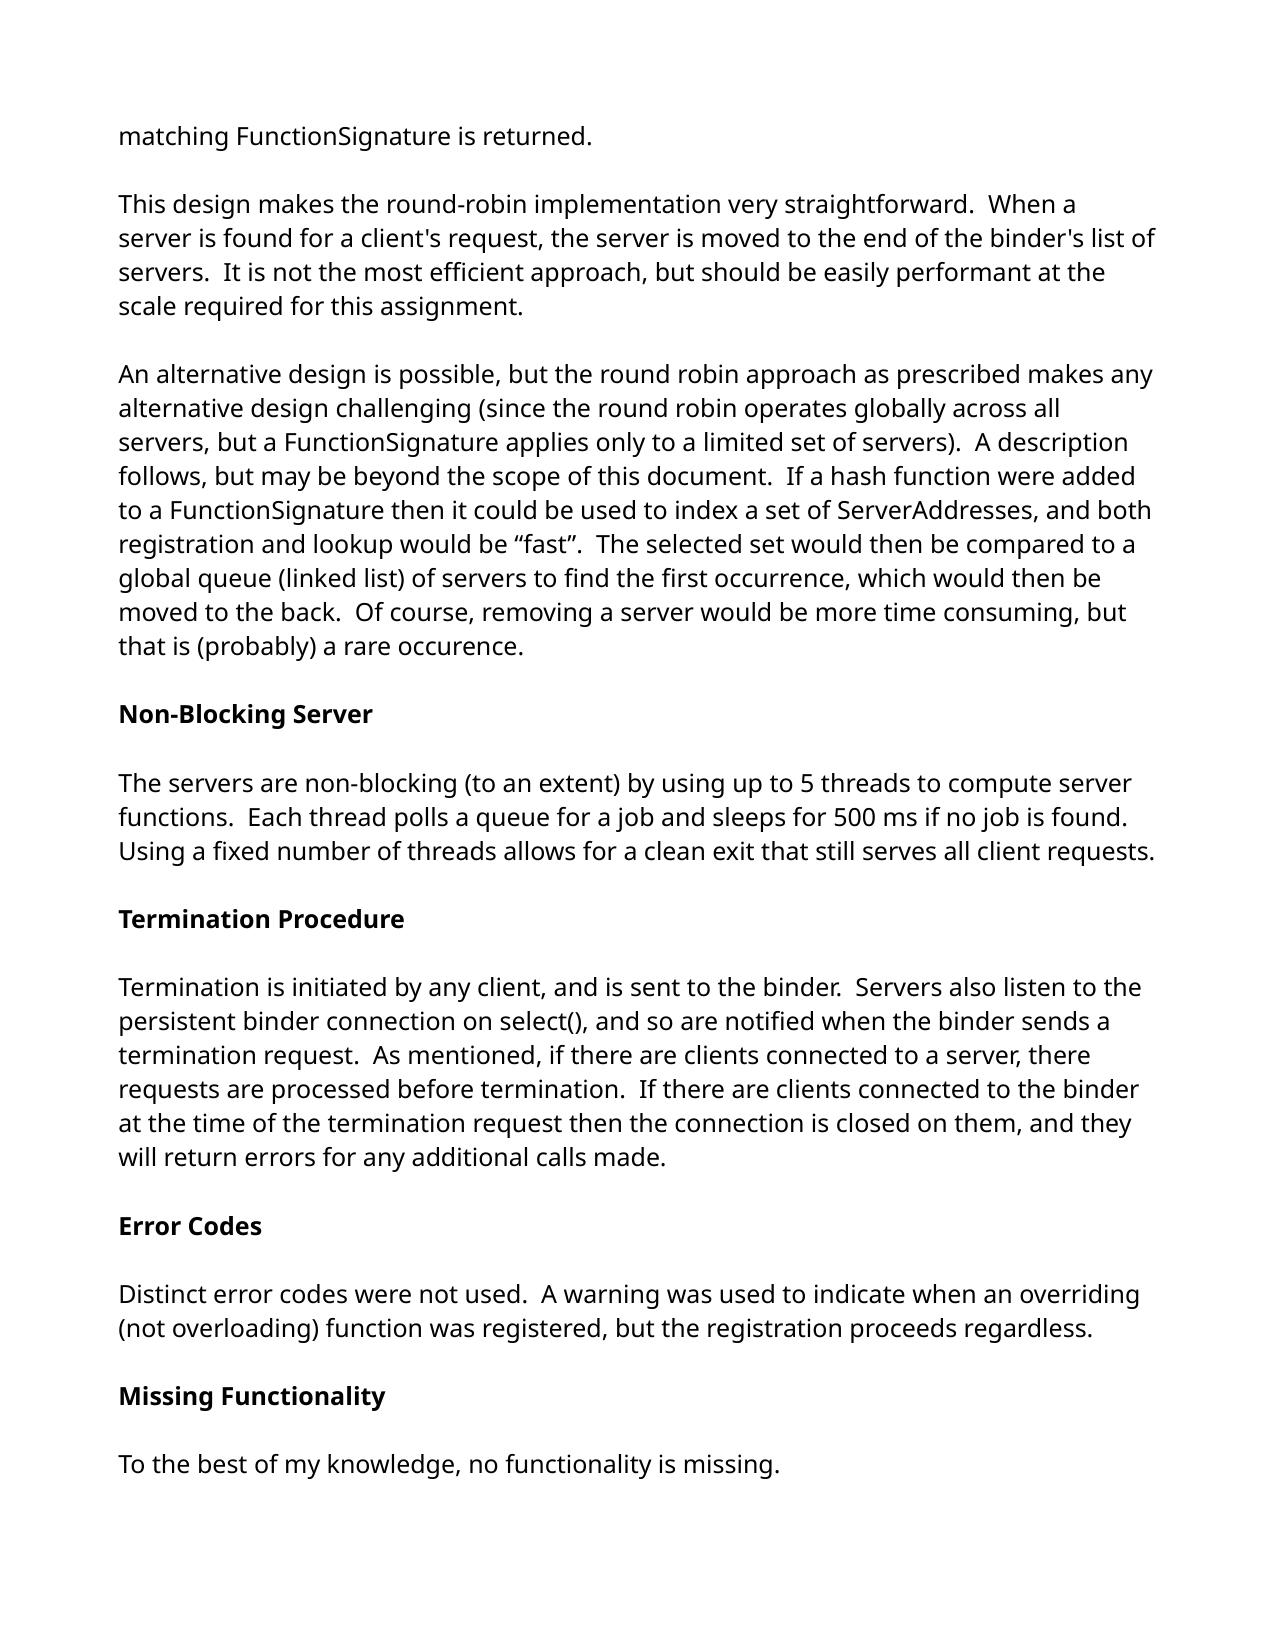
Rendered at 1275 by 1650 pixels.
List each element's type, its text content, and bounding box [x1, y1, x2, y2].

text An alternative design is possible, but the round robin approach as prescribed makes any alternative design challenging (since the round robin operates globally across all servers, but a FunctionSignature applies only to a limited set of servers). A description follows, but may be beyond the scope of this document. If a hash function were added to a FunctionSignature then it could be used to index a set of ServerAddresses, and both registration and lookup would be “fast”. The selected set would then be compared to a global queue (linked list) of servers to find the first occurrence, which would then be moved to the back. Of course, removing a server would be more time consuming, but that is (probably) a rare occurence. [118, 357, 1157, 663]
text matching FunctionSignature is returned. [118, 118, 1157, 152]
text Missing Functionality [118, 1378, 1157, 1412]
text Termination Procedure [118, 902, 1157, 936]
text This design makes the round-robin implementation very straightforward. When a server is found for a client's request, the server is moved to the end of the binder's list of servers. It is not the most efficient approach, but should be easily performant at the scale required for this assignment. [118, 186, 1157, 322]
text Termination is initiated by any client, and is sent to the binder. Servers also listen to the persistent binder connection on select(), and so are notified when the binder sends a termination request. As mentioned, if there are clients connected to a server, there requests are processed before termination. If there are clients connected to the binder at the time of the termination request then the connection is closed on them, and they will return errors for any additional calls made. [118, 970, 1157, 1174]
text Non-Blocking Server [118, 697, 1157, 731]
text The servers are non-blocking (to an extent) by using up to 5 threads to compute server functions. Each thread polls a queue for a job and sleeps for 500 ms if no job is found. Using a fixed number of threads allows for a clean exit that still serves all client requests. [118, 765, 1157, 867]
text Error Codes [118, 1208, 1157, 1242]
text Distinct error codes were not used. A warning was used to indicate when an overriding (not overloading) function was registered, but the registration proceeds regardless. [118, 1276, 1157, 1344]
text To the best of my knowledge, no functionality is missing. [118, 1447, 1157, 1481]
